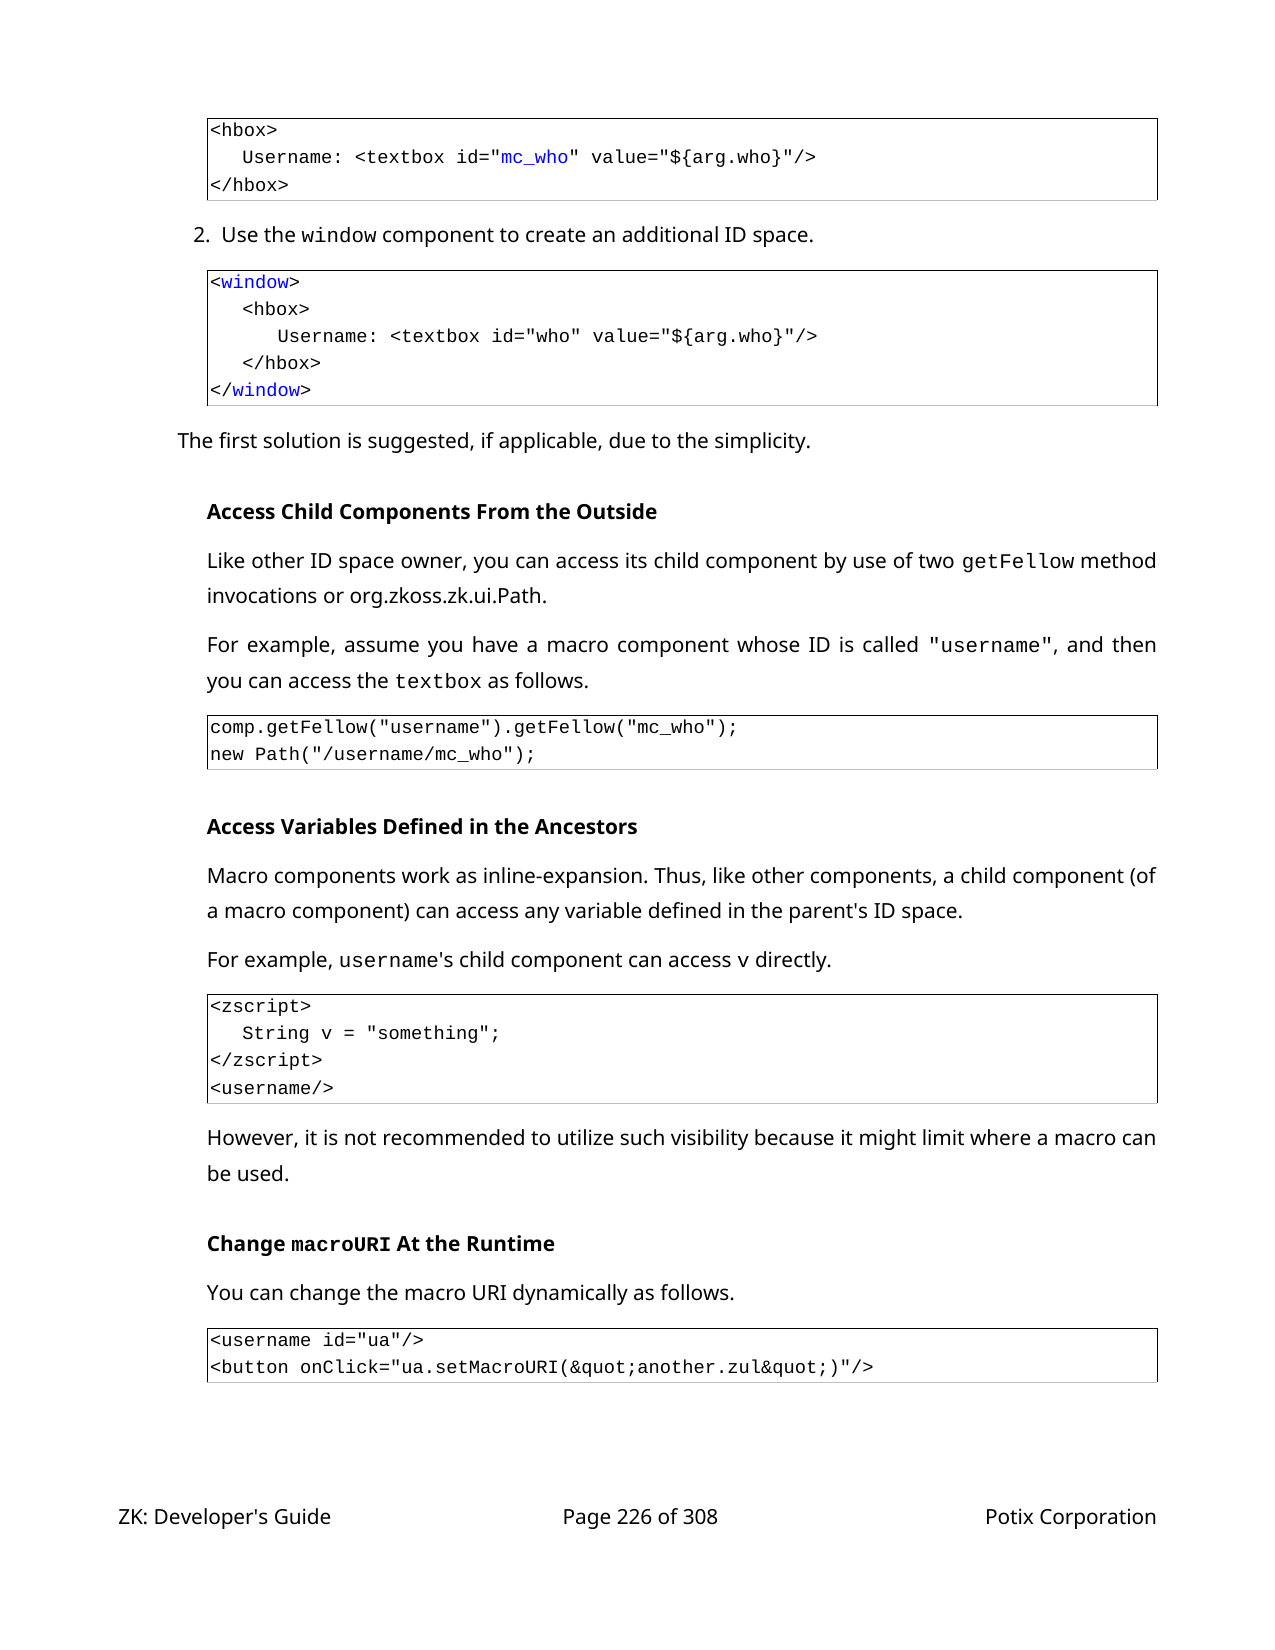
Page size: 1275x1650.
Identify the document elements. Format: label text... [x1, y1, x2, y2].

text However, it is not recommended to utilize such visibility because it might limit where a macro can be used. [207, 1123, 1157, 1187]
text </hbox> [208, 172, 1157, 200]
text For example, username's child component can access v directly. [207, 945, 1157, 973]
text </window> [208, 378, 1157, 405]
subtitle Change macroURI At the Runtime [207, 1229, 1157, 1258]
text </hbox> [208, 351, 1157, 375]
subtitle Access Child Components From the Outside [207, 497, 1157, 525]
text For example, assume you have a macro component whose ID is called "username", and then you can access the textbox as follows. [207, 630, 1157, 694]
text <hbox> [208, 119, 1157, 142]
text Macro components work as inline-expansion. Thus, like other components, a child component (of a macro component) can access any variable defined in the parent's ID space. [207, 861, 1157, 924]
text new Path("/username/mc_who"); [208, 742, 1157, 769]
text <button onClick="ua.setMacroURI(&quot;another.zul&quot;)"/> [208, 1354, 1157, 1382]
text Username: <textbox id="mc_who" value="${arg.who}"/> [208, 145, 1157, 169]
text <username/> [208, 1076, 1157, 1103]
text You can change the macro URI dynamically as follows. [207, 1278, 1157, 1307]
list 2. Use the window component to create an additional ID space. [156, 220, 1157, 249]
text The first solution is suggested, if applicable, due to the simplicity. [177, 426, 1157, 454]
text <zscript> [208, 995, 1157, 1018]
text Username: <textbox id="who" value="${arg.who}"/> [208, 324, 1157, 348]
text <hbox> [208, 297, 1157, 321]
text </zscript> [208, 1048, 1157, 1073]
text comp.getFellow("username").getFellow("mc_who"); [208, 716, 1157, 739]
text String v = "something"; [208, 1021, 1157, 1045]
text <username id="ua"/> [208, 1329, 1157, 1352]
subtitle Access Variables Defined in the Ancestors [207, 812, 1157, 840]
text <window> [208, 271, 1157, 294]
text Like other ID space owner, you can access its child component by use of two getFellow method invocations or org.zkoss.zk.ui.Path. [207, 546, 1157, 609]
